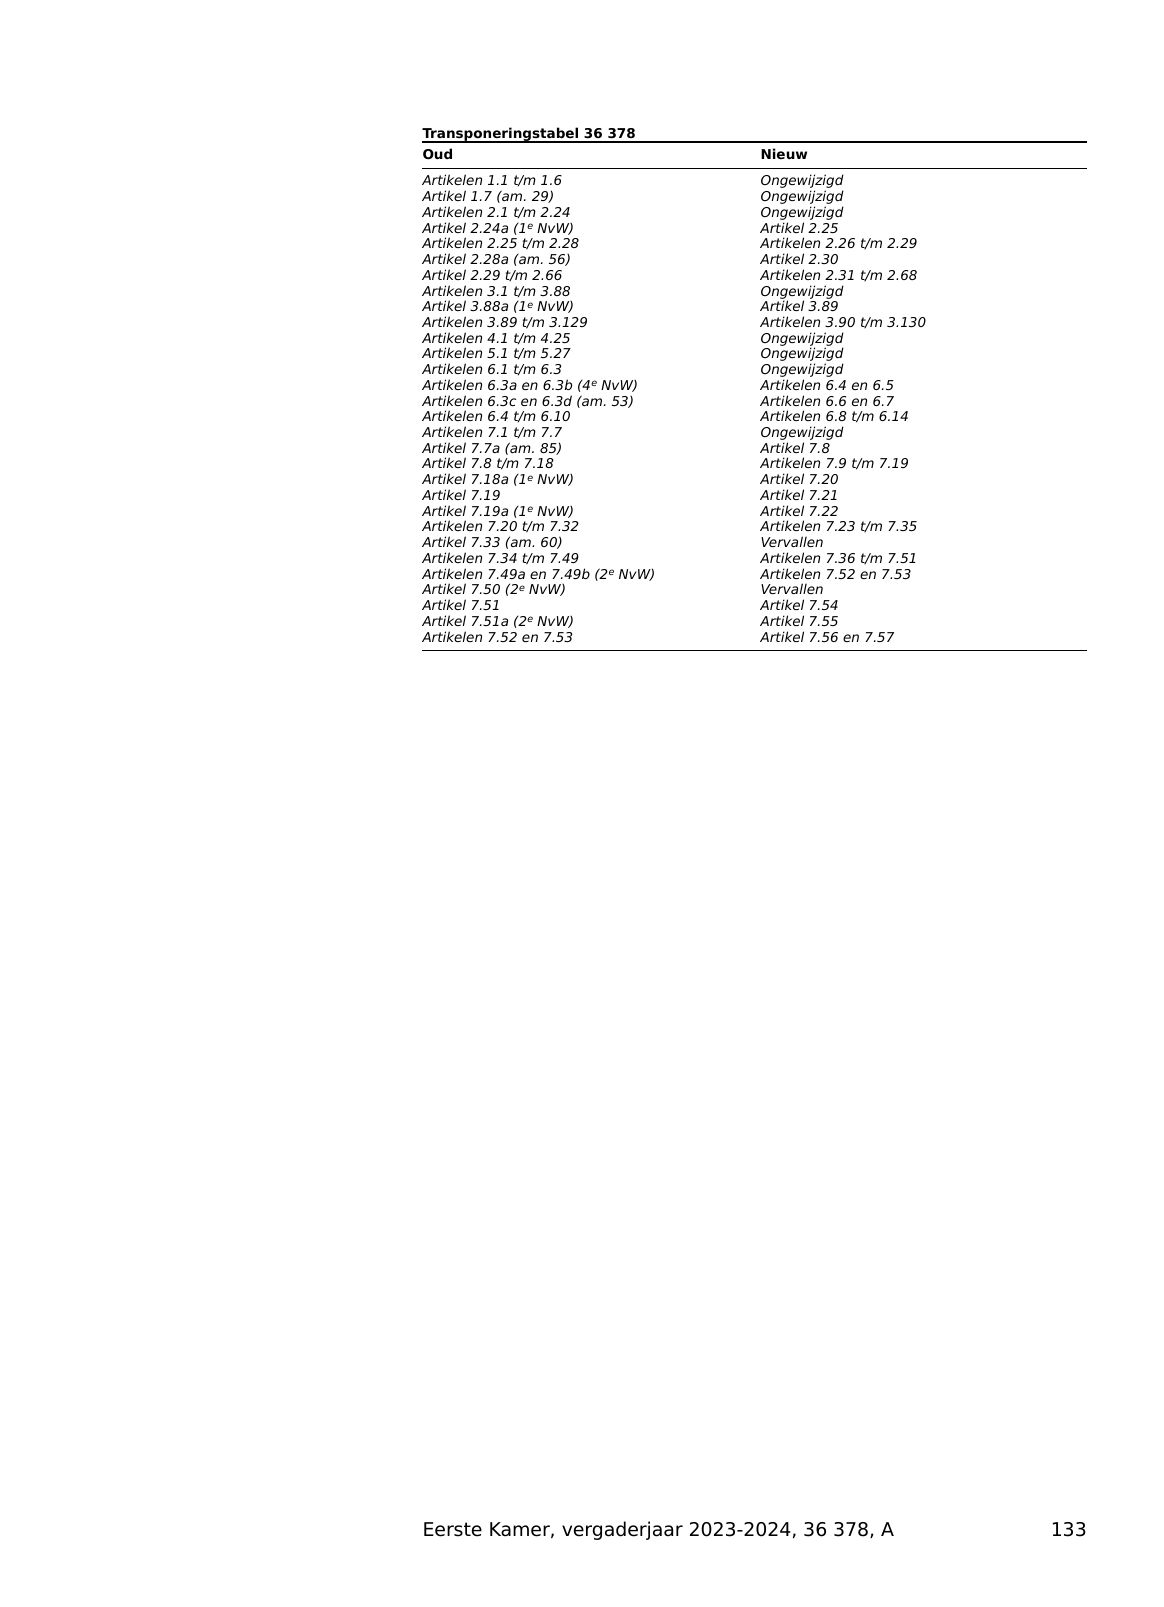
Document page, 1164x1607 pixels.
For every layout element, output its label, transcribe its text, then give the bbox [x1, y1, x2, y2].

table_cell Artikelen 2.26 t/m 2.29 [754, 236, 1087, 252]
table_cell Artikel 2.25 [754, 220, 1087, 236]
table_cell Vervallen [754, 535, 1087, 551]
table_cell Artikelen 6.8 t/m 6.14 [754, 409, 1087, 425]
table_cell Artikelen 7.20 t/m 7.32 [422, 519, 754, 535]
table_cell Artikel 7.18a (1e NvW) [422, 472, 754, 488]
table_cell Artikelen 6.1 t/m 6.3 [422, 362, 754, 378]
table_cell Artikel 7.8 t/m 7.18 [422, 456, 754, 472]
table_cell Artikelen 7.49a en 7.49b (2e NvW) [422, 566, 754, 582]
table_cell Artikel 7.20 [754, 472, 1087, 488]
table_cell Artikel 7.55 [754, 614, 1087, 629]
table_cell Artikel 7.50 (2e NvW) [422, 582, 754, 598]
table_cell Artikel 2.29 t/m 2.66 [422, 268, 754, 283]
table_cell Artikelen 6.3a en 6.3b (4e NvW) [422, 378, 754, 393]
table_cell Artikelen 3.89 t/m 3.129 [422, 315, 754, 331]
table_cell Ongewijzigd [754, 346, 1087, 362]
table_cell Artikelen 7.23 t/m 7.35 [754, 519, 1087, 535]
table_cell Artikelen 2.25 t/m 2.28 [422, 236, 754, 252]
table_cell Artikel 3.88a (1e NvW) [422, 299, 754, 315]
table_cell Artikelen 3.1 t/m 3.88 [422, 283, 754, 299]
table_cell Artikel 7.51a (2e NvW) [422, 614, 754, 629]
table_cell Artikelen 7.52 en 7.53 [754, 566, 1087, 582]
table_cell Oud [422, 143, 754, 167]
table_cell Artikel 2.24a (1e NvW) [422, 220, 754, 236]
table_cell Artikel 2.28a (am. 56) [422, 252, 754, 268]
table_cell Artikel 1.7 (am. 29) [422, 189, 754, 205]
table_cell Ongewijzigd [754, 169, 1087, 189]
table_cell Vervallen [754, 582, 1087, 598]
table_cell Artikelen 4.1 t/m 4.25 [422, 331, 754, 346]
table_cell Artikelen 5.1 t/m 5.27 [422, 346, 754, 362]
table_cell Artikel 7.22 [754, 504, 1087, 519]
table_cell Artikelen 7.1 t/m 7.7 [422, 425, 754, 441]
table_cell Artikel 7.21 [754, 488, 1087, 503]
table_cell Ongewijzigd [754, 283, 1087, 299]
table_cell Ongewijzigd [754, 189, 1087, 205]
table_cell Artikel 7.56 en 7.57 [754, 629, 1087, 650]
table_cell Artikelen 7.52 en 7.53 [422, 629, 754, 650]
table_cell Ongewijzigd [754, 205, 1087, 220]
table_cell Artikelen 7.9 t/m 7.19 [754, 456, 1087, 472]
table_cell Artikel 7.33 (am. 60) [422, 535, 754, 551]
table_cell Artikelen 7.36 t/m 7.51 [754, 551, 1087, 566]
table_cell Artikel 3.89 [754, 299, 1087, 315]
table_cell Artikelen 7.34 t/m 7.49 [422, 551, 754, 566]
table_cell Ongewijzigd [754, 331, 1087, 346]
table_cell Artikelen 1.1 t/m 1.6 [422, 169, 754, 189]
table_cell Artikelen 2.31 t/m 2.68 [754, 268, 1087, 283]
table_cell Ongewijzigd [754, 425, 1087, 441]
table_cell Artikel 7.19 [422, 488, 754, 503]
table_header Transponeringstabel 36 378 [422, 126, 1087, 141]
table_cell Artikelen 6.4 en 6.5 [754, 378, 1087, 393]
table_cell Nieuw [754, 143, 1087, 167]
table_cell Artikel 7.8 [754, 441, 1087, 456]
table_cell Artikel 7.19a (1e NvW) [422, 504, 754, 519]
table_cell Ongewijzigd [754, 362, 1087, 378]
table_cell Artikelen 3.90 t/m 3.130 [754, 315, 1087, 331]
table_cell Artikel 7.7a (am. 85) [422, 441, 754, 456]
table_cell Artikelen 6.3c en 6.3d (am. 53) [422, 394, 754, 409]
table_cell Artikel 2.30 [754, 252, 1087, 268]
table_cell Artikel 7.51 [422, 598, 754, 614]
table_cell Artikelen 6.6 en 6.7 [754, 394, 1087, 409]
table_cell Artikelen 6.4 t/m 6.10 [422, 409, 754, 425]
table_cell Artikel 7.54 [754, 598, 1087, 614]
table_cell Artikelen 2.1 t/m 2.24 [422, 205, 754, 220]
